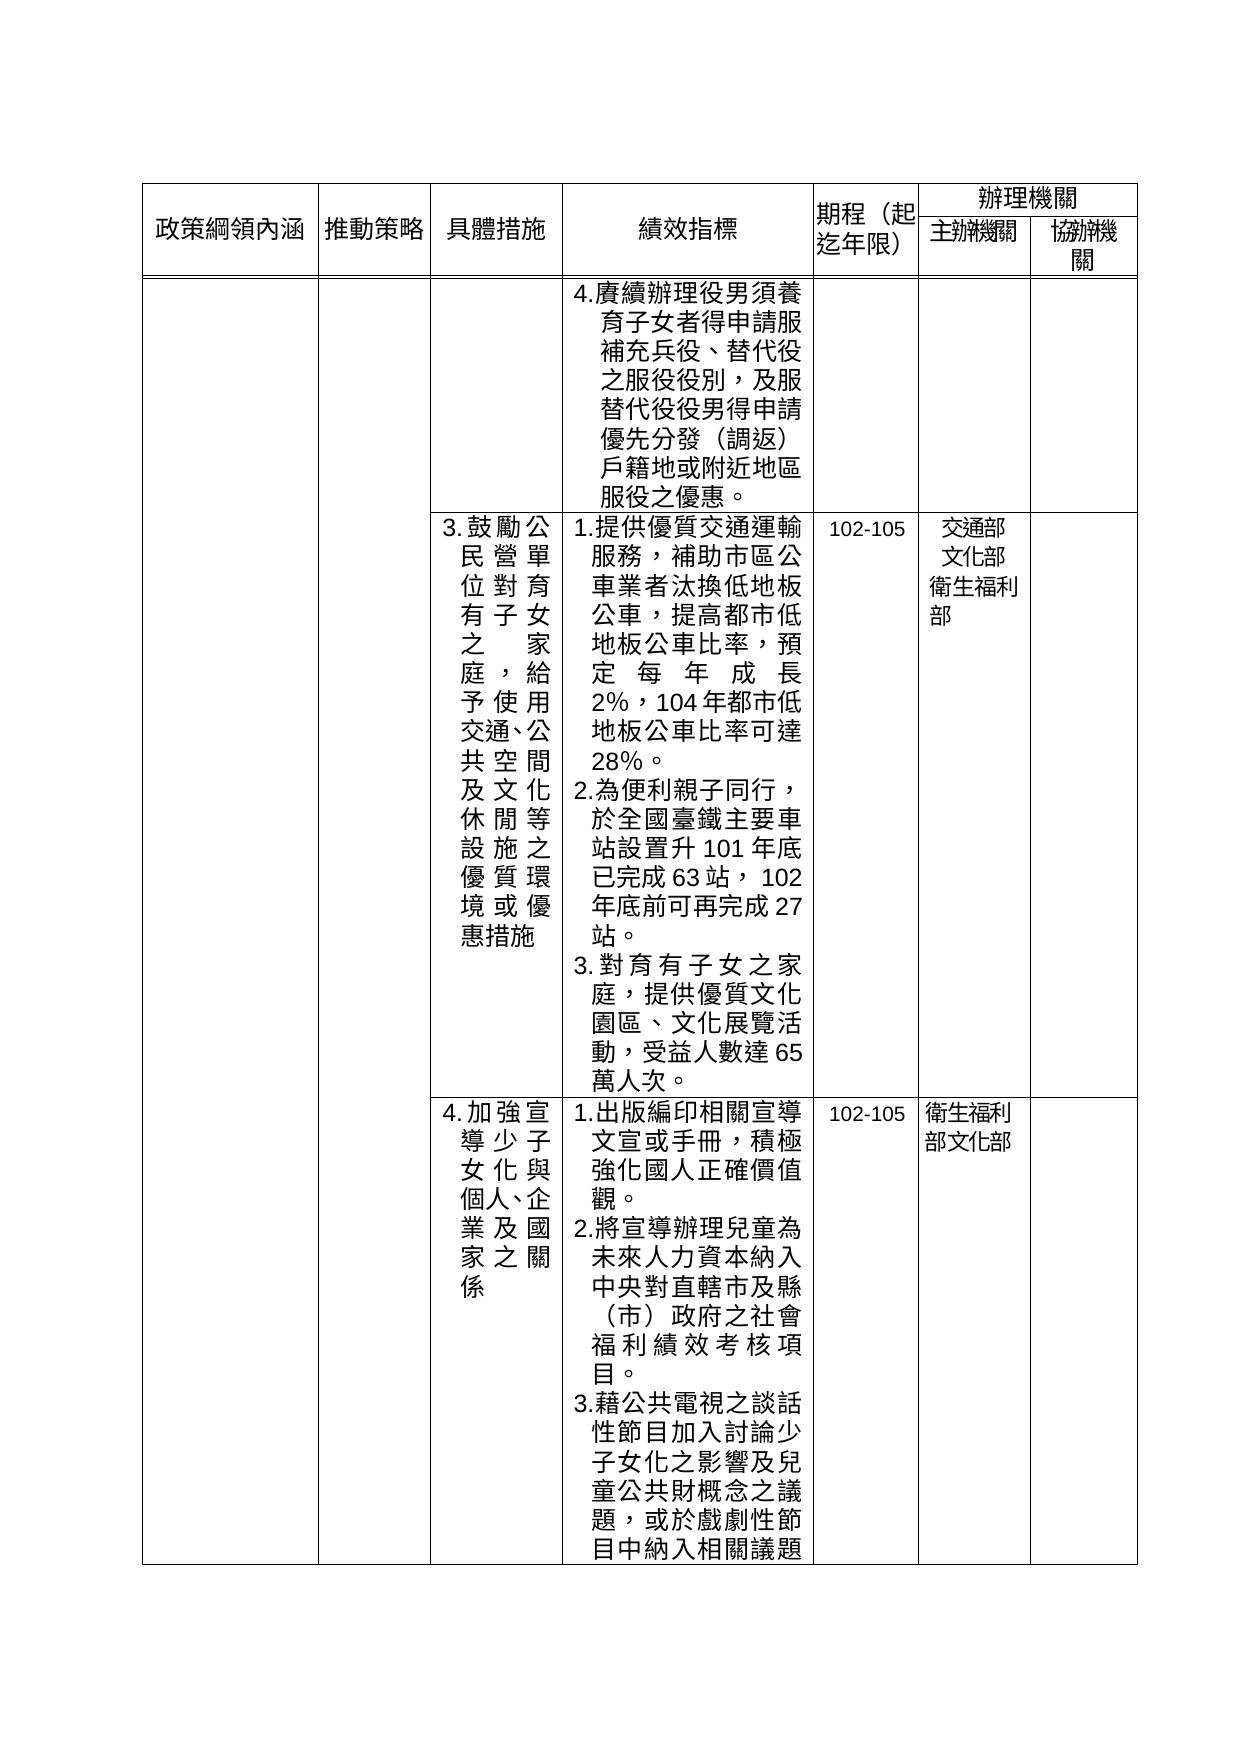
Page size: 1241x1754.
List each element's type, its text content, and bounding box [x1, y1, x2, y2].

table_cell 102-105 [814, 513, 918, 1097]
table_header 辦理機關 [919, 184, 1137, 216]
table_cell [143, 279, 318, 1564]
table_cell 1.出版編印相關宣導文宣或手冊，積極強化國人正確價值觀。 2.將宣導辦理兒童為未來人力資本納入中央對直轄市及縣（市）政府之社會福利績效考核項目。 3.藉公共電視之談話性節目加入討論少子女化之影響及兒童公共財概念之議題，或於戲劇性節目中納入相關議題 [563, 1098, 813, 1564]
table_cell 交通部 文化部 衛生福利部 [919, 513, 1030, 1097]
table_cell [1031, 279, 1137, 512]
table_cell 3.鼓勵公民營單位對育有子女之家庭，給予使用交通、公共空間及文化休閒等設施之優質環境或優惠措施 [431, 513, 562, 1097]
table_header 期程（起迄年限） [814, 184, 918, 275]
table_cell 主辦機關 [919, 217, 1030, 275]
table_cell [1031, 513, 1137, 1097]
table_header 具體措施 [431, 184, 562, 275]
table_header 推動策略 [319, 184, 430, 275]
table_cell 102-105 [814, 1098, 918, 1564]
table_header 政策綱領內涵 [143, 184, 318, 275]
table_cell [431, 279, 562, 512]
table_cell [319, 279, 430, 1564]
table_cell 衛生福利部文化部 [919, 1098, 1030, 1564]
table_cell [1031, 1098, 1137, 1564]
table_cell [814, 279, 918, 512]
table_header 績效指標 [563, 184, 813, 275]
table_cell 1.提供優質交通運輸服務，補助市區公車業者汰換低地板公車，提高都市低地板公車比率，預定每年成長2％，104年都市低地板公車比率可達28％。 2.為便利親子同行，於全國臺鐵主要車站設置升101年底已完成63站， 102年底前可再完成27站。 3.對育有子女之家庭，提供優質文化園區、文化展覽活動，受益人數達65萬人次。 [563, 513, 813, 1097]
table_cell 4.加強宣導少子女化與個人、企業及國家之關係 [431, 1098, 562, 1564]
table_cell [919, 279, 1030, 512]
table_cell 4.賡續辦理役男須養育子女者得申請服補充兵役、替代役之服役役別，及服替代役役男得申請優先分發（調返）戶籍地或附近地區服役之優惠。 [563, 279, 813, 512]
table_cell 協辦機關 [1031, 217, 1137, 275]
